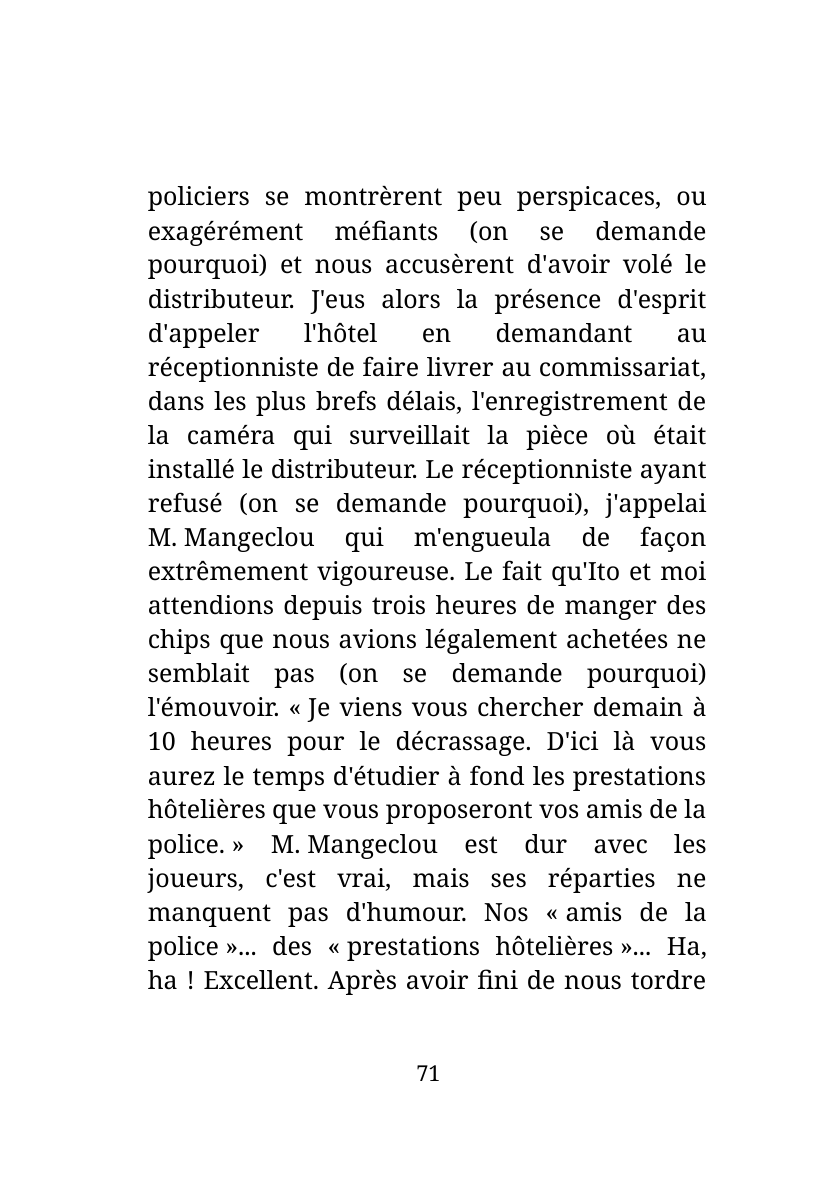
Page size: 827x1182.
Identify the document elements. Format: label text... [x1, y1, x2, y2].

text policiers se montrèrent peu perspicaces, ou exagérément méfiants (on se demande pourquoi) et nous accusèrent d'avoir volé le distributeur. J'eus alors la présence d'esprit d'appeler l'hôtel en demandant au réceptionniste de faire livrer au commissariat, dans les plus brefs délais, l'enregistrement de la caméra qui surveillait la pièce où était installé le distributeur. Le réceptionniste ayant refusé (on se demande pourquoi), j'appelai M. Mangeclou qui m'engueula de façon extrêmement vigoureuse. Le fait qu'Ito et moi attendions depuis trois heures de manger des chips que nous avions légalement achetées ne semblait pas (on se demande pourquoi) l'émouvoir. « Je viens vous chercher demain à 10 heures pour le décrassage. D'ici là vous aurez le temps d'étudier à fond les prestations hôtelières que vous proposeront vos amis de la police. » M. Mangeclou est dur avec les joueurs, c'est vrai, mais ses réparties ne manquent pas d'humour. Nos « amis de la police »... des « prestations hôtelières »... Ha, ha ! Excellent. Après avoir fini de nous tordre [148, 179, 707, 997]
